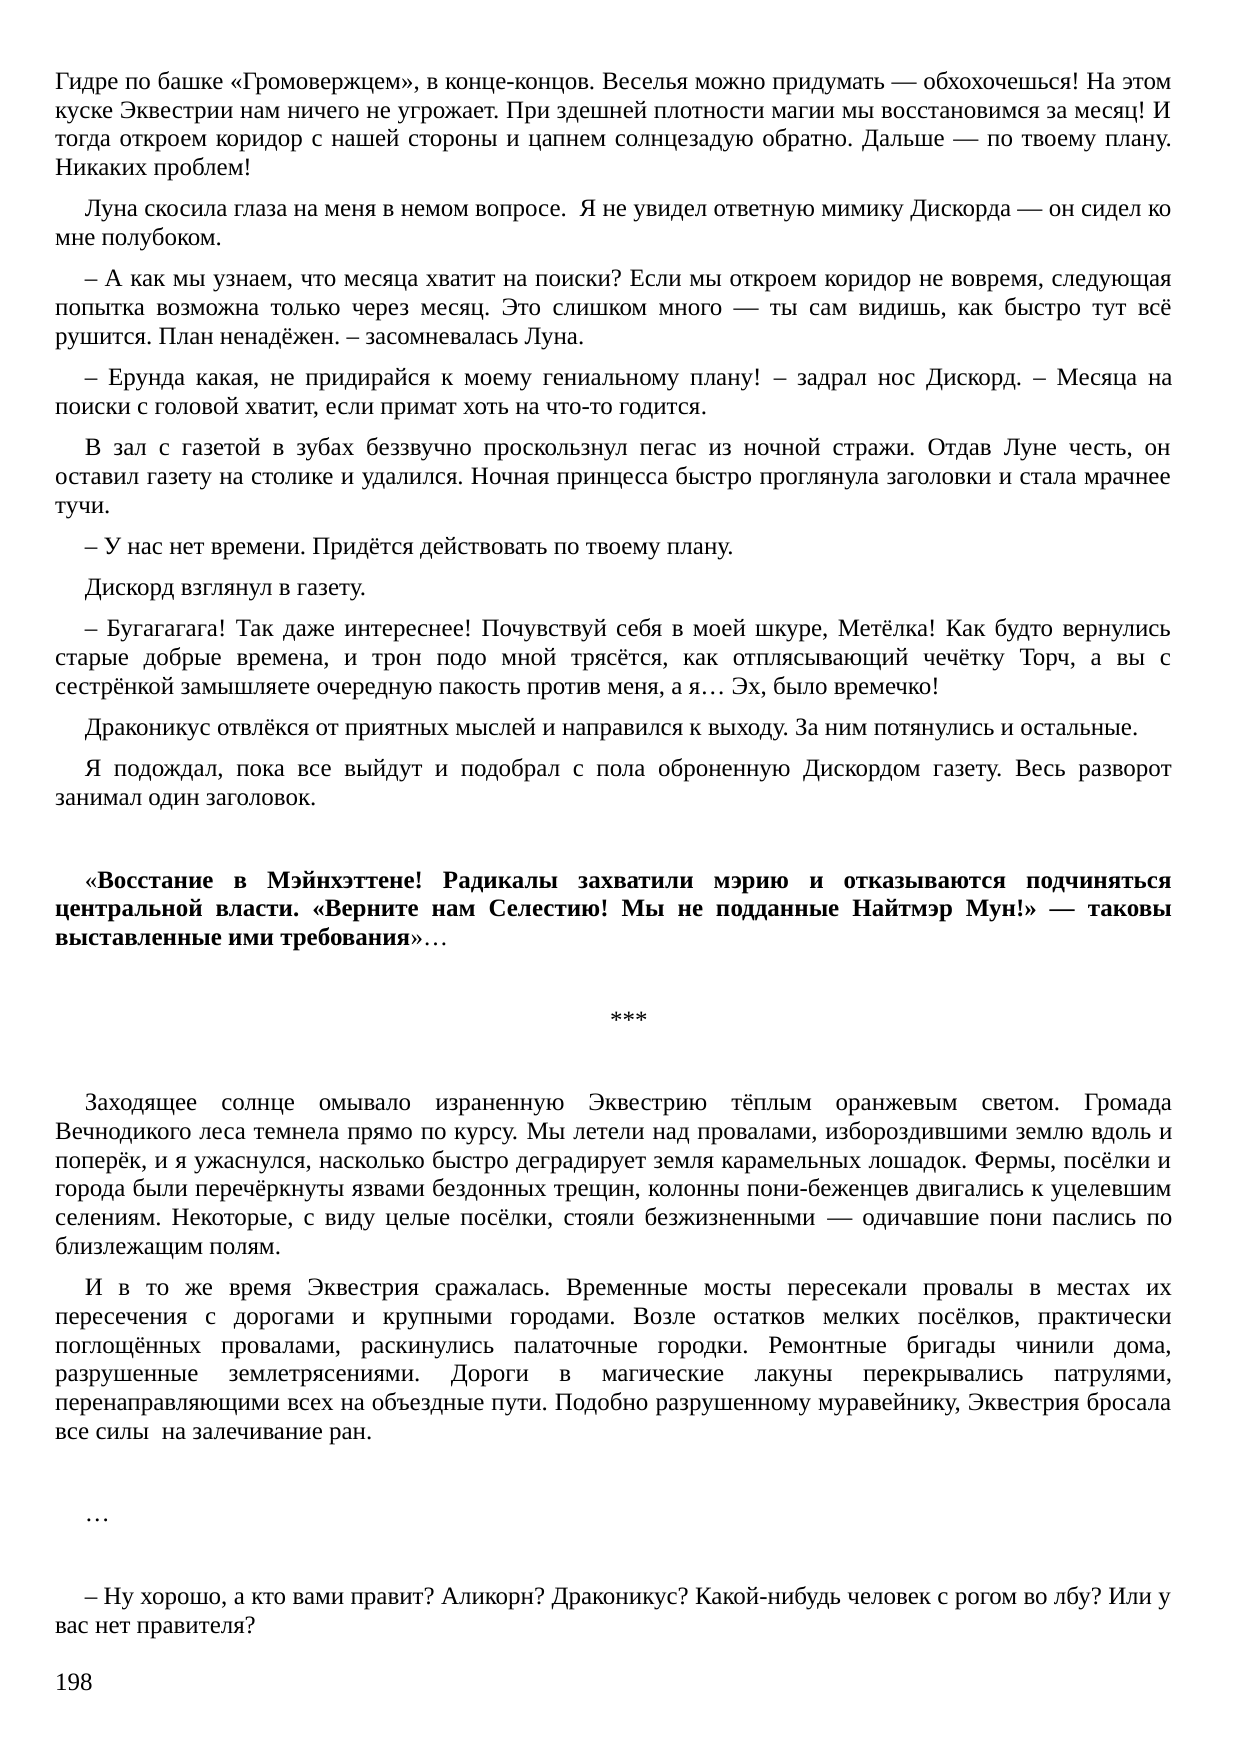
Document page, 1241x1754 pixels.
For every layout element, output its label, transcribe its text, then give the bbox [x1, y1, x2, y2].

text Драконикус отвлёкся от приятных мыслей и направился к выходу. За ним потянулись и остальные. [55, 712, 1173, 741]
text – Ерунда какая, не придирайся к моему гениальному плану! – задрал нос Дискорд. – Месяца на поиски с головой хватит, если примат хоть на что-то годится. [55, 362, 1173, 420]
text … [55, 1498, 1173, 1527]
text Луна скосила глаза на меня в немом вопросе. Я не увидел ответную мимику Дискорда — он сидел ко мне полубоком. [55, 193, 1173, 251]
text – У нас нет времени. Придётся действовать по твоему плану. [55, 531, 1173, 560]
text – Бугагагага! Так даже интереснее! Почувствуй себя в моей шкуре, Метёлка! Как будто вернулись старые добрые времена, и трон подо мной трясётся, как отплясывающий чечётку Торч, а вы с сестрёнкой замышляете очередную пакость против меня, а я… Эх, было времечко! [55, 613, 1173, 700]
text – А как мы узнаем, что месяца хватит на поиски? Если мы откроем коридор не вовремя, следующая попытка возможна только через месяц. Это слишком много — ты сам видишь, как быстро тут всё рушится. План ненадёжен. – засомневалась Луна. [55, 263, 1173, 350]
text В зал с газетой в зубах беззвучно проскользнул пегас из ночной стражи. Отдав Луне честь, он оставил газету на столике и удалился. Ночная принцесса быстро проглянула заголовки и стала мрачнее тучи. [55, 432, 1173, 518]
text Я подождал, пока все выйдут и подобрал с пола оброненную Дискордом газету. Весь разворот занимал один заголовок. [55, 753, 1173, 811]
text Дискорд взглянул в газету. [55, 572, 1173, 601]
text Гидре по башке «Громовержцем», в конце-концов. Веселья можно придумать — обхохочешься! На этом куске Эквестрии нам ничего не угрожает. При здешней плотности магии мы восстановимся за месяц! И тогда откроем коридор с нашей стороны и цапнем солнцезадую обратно. Дальше — по твоему плану. Никаких проблем! [55, 66, 1173, 181]
text И в то же время Эквестрия сражалась. Временные мосты пересекали провалы в местах их пересечения с дорогами и крупными городами. Возле остатков мелких посёлков, практически поглощённых провалами, раскинулись палаточные городки. Ремонтные бригады чинили дома, разрушенные землетрясениями. Дороги в магические лакуны перекрывались патрулями, перенаправляющими всех на объездные пути. Подобно разрушенному муравейнику, Эквестрия бросала все силы на залечивание ран. [55, 1272, 1173, 1445]
text *** [55, 1005, 1173, 1033]
text «Восстание в Мэйнхэттене! Радикалы захватили мэрию и отказываются подчиняться центральной власти. «Верните нам Селестию! Мы не подданные Найтмэр Мун!» — таковы выставленные ими требования»… [55, 865, 1173, 951]
text – Ну хорошо, а кто вами правит? Аликорн? Драконикус? Какой-нибудь человек с рогом во лбу? Или у вас нет правителя? [55, 1581, 1173, 1638]
text Заходящее солнце омывало израненную Эквестрию тёплым оранжевым светом. Громада Вечнодикого леса темнела прямо по курсу. Мы летели над провалами, избороздившими землю вдоль и поперёк, и я ужаснулся, насколько быстро деградирует земля карамельных лошадок. Фермы, посёлки и города были перечёркнуты язвами бездонных трещин, колонны пони-беженцев двигались к уцелевшим селениям. Некоторые, с виду целые посёлки, стояли безжизненными — одичавшие пони паслись по близлежащим полям. [55, 1087, 1173, 1260]
